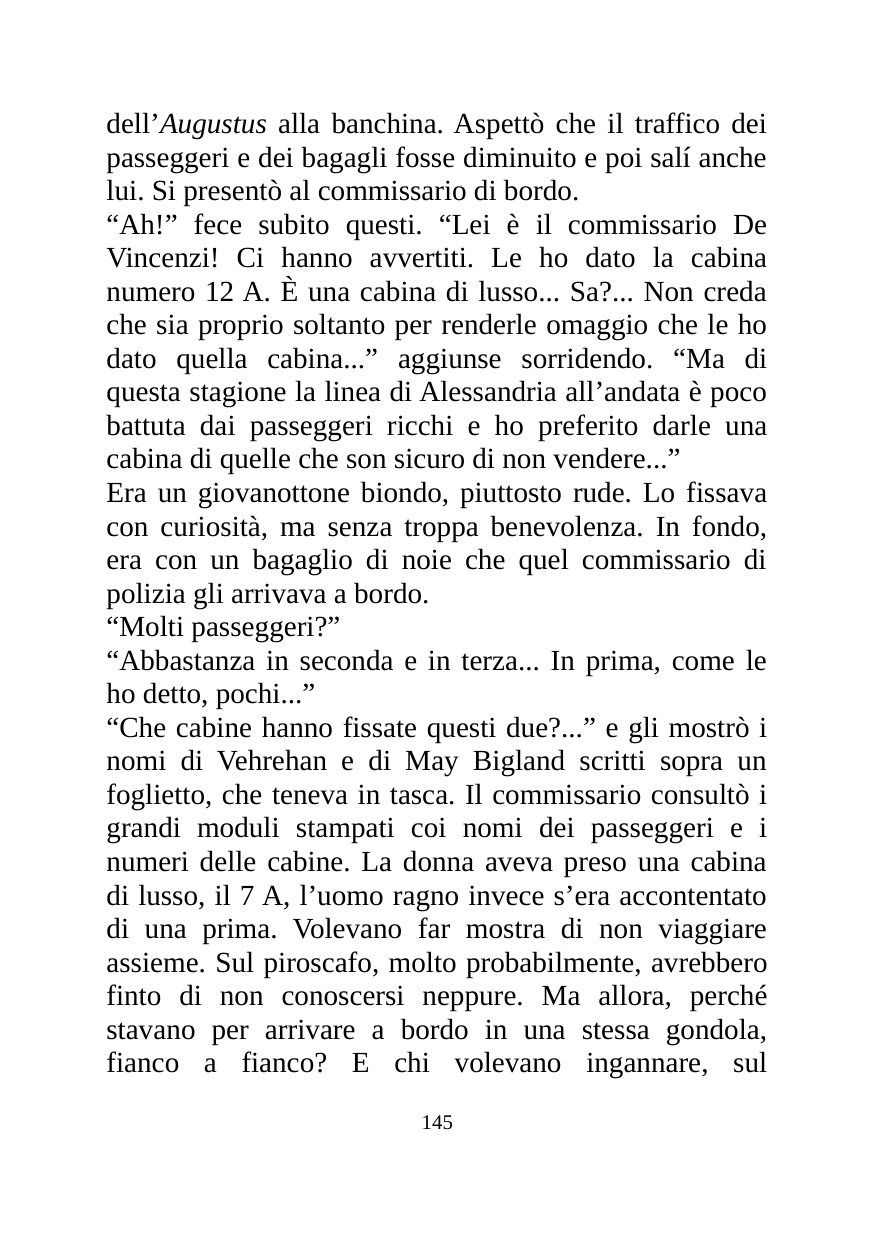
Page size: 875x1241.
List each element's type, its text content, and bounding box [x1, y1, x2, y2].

text “Che cabine hanno fissate questi due?...” e gli mostrò i nomi di Vehrehan e di May Bigland scritti sopra un foglietto, che teneva in tasca. Il commissario consultò i grandi moduli stampati coi nomi dei passeggeri e i numeri delle cabine. La donna aveva preso una cabina di lusso, il 7 A, l’uomo ragno invece s’era accontentato di una prima. Volevano far mostra di non viaggiare assieme. Sul piroscafo, molto probabilmente, avrebbero finto di non conoscersi neppure. Ma allora, perché stavano per arrivare a bordo in una stessa gondola, fianco a fianco? E chi volevano ingannare, sul [106, 710, 768, 1079]
text “Abbastanza in seconda e in terza... In prima, come le ho detto, pochi...” [106, 643, 768, 710]
text dell’Augustus alla banchina. Aspettò che il traffico dei passeggeri e dei bagagli fosse diminuito e poi salí anche lui. Si presentò al commissario di bordo. [106, 106, 768, 207]
text “Molti passeggeri?” [106, 609, 768, 643]
text Era un giovanottone biondo, piuttosto rude. Lo fissava con curiosità, ma senza troppa benevolenza. In fondo, era con un bagaglio di noie che quel commissario di polizia gli arrivava a bordo. [106, 475, 768, 609]
text “Ah!” fece subito questi. “Lei è il commissario De Vincenzi! Ci hanno avvertiti. Le ho dato la cabina numero 12 A. È una cabina di lusso... Sa?... Non creda che sia proprio soltanto per renderle omaggio che le ho dato quella cabina...” aggiunse sorridendo. “Ma di questa stagione la linea di Alessandria all’andata è poco battuta dai passeggeri ricchi e ho preferito darle una cabina di quelle che son sicuro di non vendere...” [106, 207, 768, 475]
